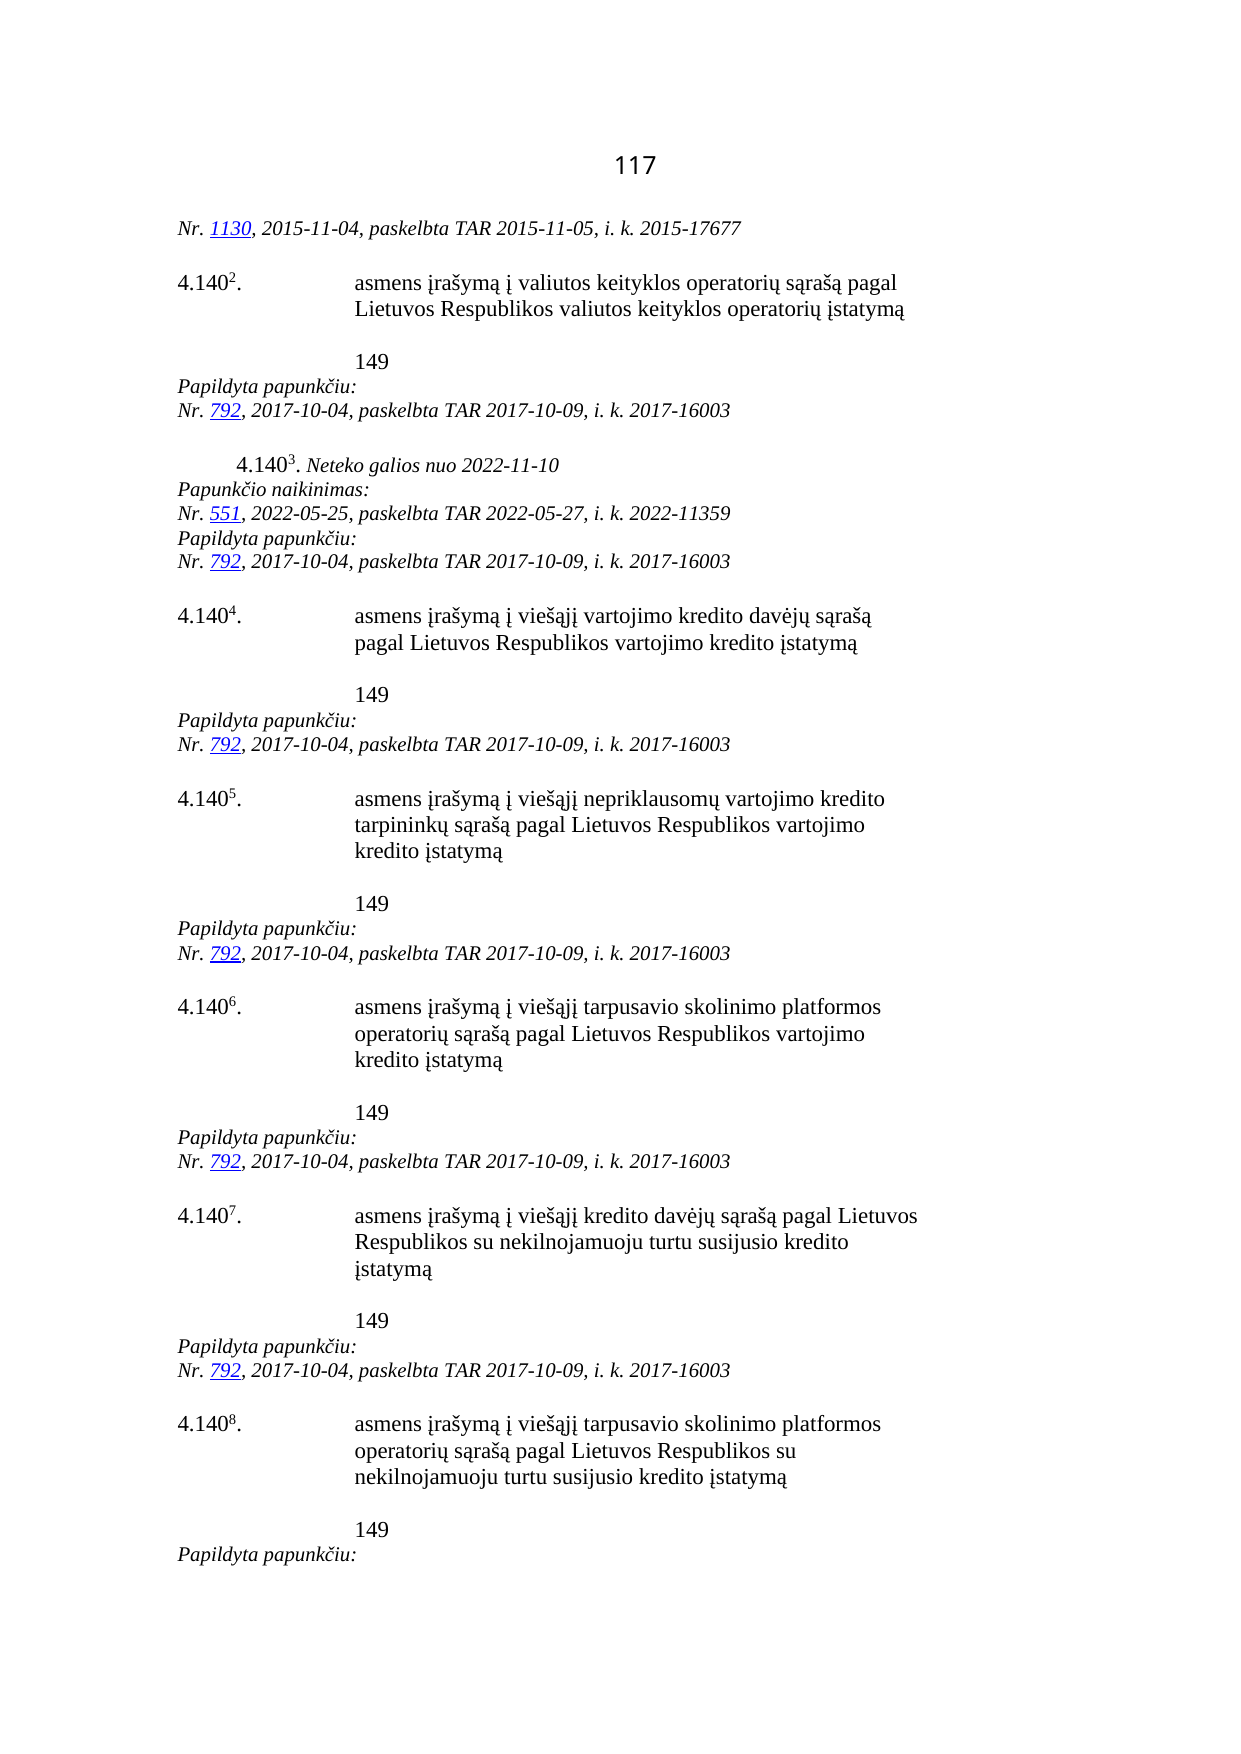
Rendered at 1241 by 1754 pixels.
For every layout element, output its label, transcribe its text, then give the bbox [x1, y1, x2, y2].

text Lietuvos Respublikos valiutos keityklos operatorių įstatymą 149 [354, 295, 945, 374]
text Papildyta papunkčiu: [177, 525, 1092, 549]
text 4.1404. asmens įrašymą į viešąjį vartojimo kredito davėjų sąrašą [177, 602, 945, 629]
text 4.1408. asmens įrašymą į viešąjį tarpusavio skolinimo platformos [177, 1411, 945, 1437]
text Papunkčio naikinimas: [177, 477, 1092, 501]
text tarpininkų sąrašą pagal Lietuvos Respublikos vartojimo [354, 811, 945, 837]
text Nr. 792, 2017-10-04, paskelbta TAR 2017-10-09, i. k. 2017-16003 [177, 1358, 1092, 1382]
text pagal Lietuvos Respublikos vartojimo kredito įstatymą 149 [354, 629, 945, 708]
text 4.1407. asmens įrašymą į viešąjį kredito davėjų sąrašą pagal Lietuvos [177, 1202, 945, 1228]
text 4.1402. asmens įrašymą į valiutos keityklos operatorių sąrašą pagal [177, 269, 945, 295]
text operatorių sąrašą pagal Lietuvos Respublikos vartojimo [354, 1019, 945, 1046]
text Papildyta papunkčiu: [177, 708, 1092, 732]
text Nr. 1130, 2015-11-04, paskelbta TAR 2015-11-05, i. k. 2015-17677 [177, 216, 1092, 240]
text Papildyta papunkčiu: [177, 1334, 1092, 1358]
text kredito įstatymą 149 [354, 837, 945, 916]
text 4.1406. asmens įrašymą į viešąjį tarpusavio skolinimo platformos [177, 993, 945, 1019]
text kredito įstatymą 149 [354, 1046, 945, 1125]
text Papildyta papunkčiu: [177, 1125, 1092, 1149]
text Nr. 792, 2017-10-04, paskelbta TAR 2017-10-09, i. k. 2017-16003 [177, 940, 1092, 964]
text Nr. 792, 2017-10-04, paskelbta TAR 2017-10-09, i. k. 2017-16003 [177, 398, 1092, 422]
text įstatymą 149 [354, 1254, 945, 1334]
text Nr. 792, 2017-10-04, paskelbta TAR 2017-10-09, i. k. 2017-16003 [177, 549, 1092, 573]
text Respublikos su nekilnojamuoju turtu susijusio kredito [354, 1228, 945, 1254]
text Nr. 792, 2017-10-04, paskelbta TAR 2017-10-09, i. k. 2017-16003 [177, 1149, 1092, 1173]
text Nr. 551, 2022-05-25, paskelbta TAR 2022-05-27, i. k. 2022-11359 [177, 501, 1092, 525]
text Papildyta papunkčiu: [177, 1542, 1092, 1566]
text 4.1405. asmens įrašymą į viešąjį nepriklausomų vartojimo kredito [177, 784, 945, 811]
text Papildyta papunkčiu: [177, 916, 1092, 940]
text 4.1403. Neteko galios nuo 2022-11-10 [177, 451, 1092, 477]
text Nr. 792, 2017-10-04, paskelbta TAR 2017-10-09, i. k. 2017-16003 [177, 732, 1092, 756]
text Papildyta papunkčiu: [177, 374, 1092, 398]
text operatorių sąrašą pagal Lietuvos Respublikos su [354, 1437, 945, 1463]
text nekilnojamuoju turtu susijusio kredito įstatymą 149 [354, 1463, 945, 1542]
